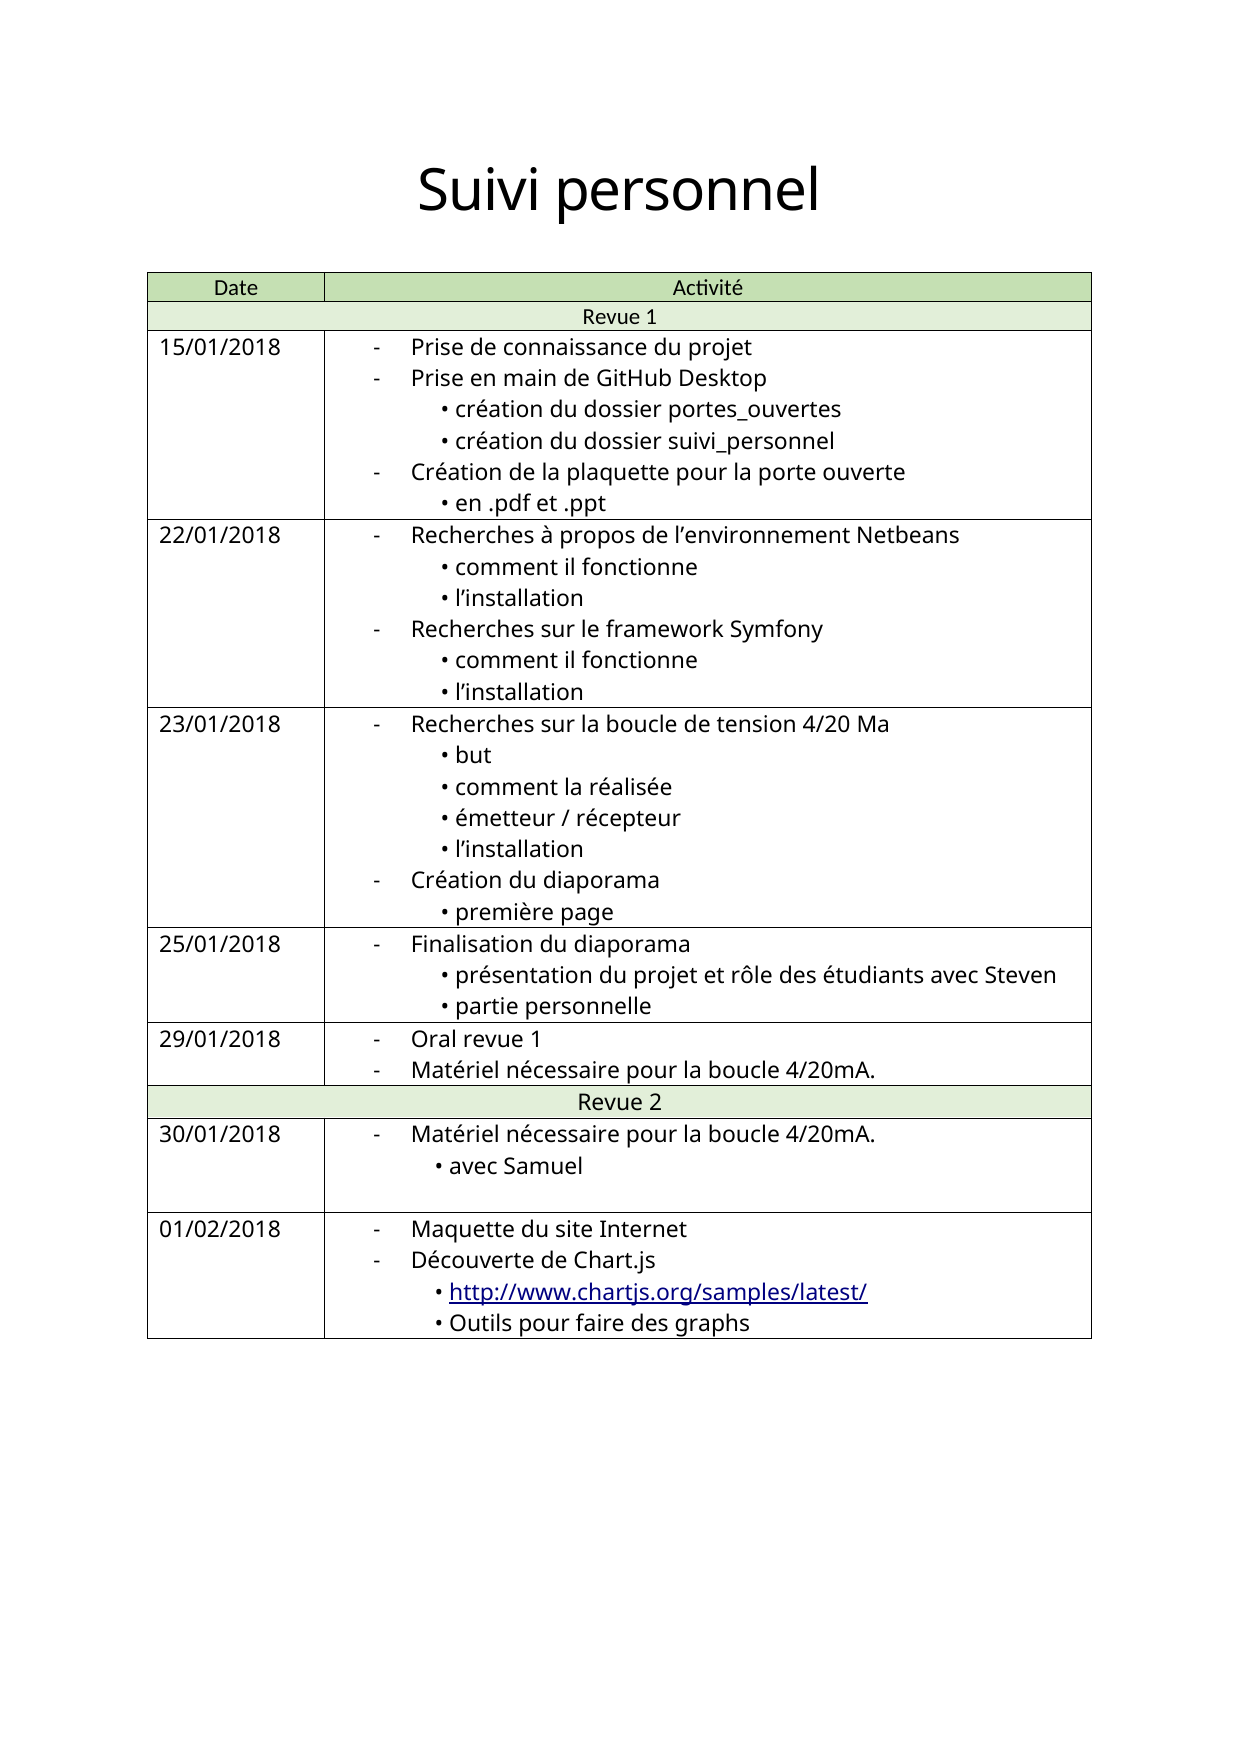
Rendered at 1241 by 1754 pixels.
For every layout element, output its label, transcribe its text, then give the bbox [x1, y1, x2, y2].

table_cell Finalisation du diaporama • présentation du projet et rôle des étudiants avec Steven • partie personnelle [325, 928, 1091, 1022]
table_cell 15/01/2018 [148, 331, 324, 518]
table_cell 23/01/2018 [148, 708, 324, 927]
table_cell Revue 1 [148, 302, 1091, 330]
table_cell Maquette du site Internet Découverte de Chart.js • http://www.chartjs.org/samples/latest/ • Outils pour faire des graphs [325, 1213, 1091, 1338]
table_cell 30/01/2018 [148, 1119, 324, 1212]
table_cell Oral revue 1 Matériel nécessaire pour la boucle 4/20mA. [325, 1023, 1091, 1085]
table_header Activité [325, 273, 1091, 301]
text Suivi personnel [148, 148, 1093, 227]
table_cell 25/01/2018 [148, 928, 324, 1022]
table_cell Recherches sur la boucle de tension 4/20 Ma • but • comment la réalisée • émetteur / récepteur • l’installation Création du diaporama • première page [325, 708, 1091, 927]
table_cell Revue 2 [148, 1086, 1091, 1117]
table_cell 29/01/2018 [148, 1023, 324, 1085]
table_cell 01/02/2018 [148, 1213, 324, 1338]
table_cell Prise de connaissance du projet Prise en main de GitHub Desktop • création du dossier portes_ouvertes • création du dossier suivi_personnel Création de la plaquette pour la porte ouverte • en .pdf et .ppt [325, 331, 1091, 518]
table_cell 22/01/2018 [148, 520, 324, 707]
table_cell Recherches à propos de l’environnement Netbeans • comment il fonctionne • l’installation Recherches sur le framework Symfony • comment il fonctionne • l’installation [325, 520, 1091, 707]
table_header Date [148, 273, 324, 301]
table_cell Matériel nécessaire pour la boucle 4/20mA. • avec Samuel [325, 1119, 1091, 1212]
